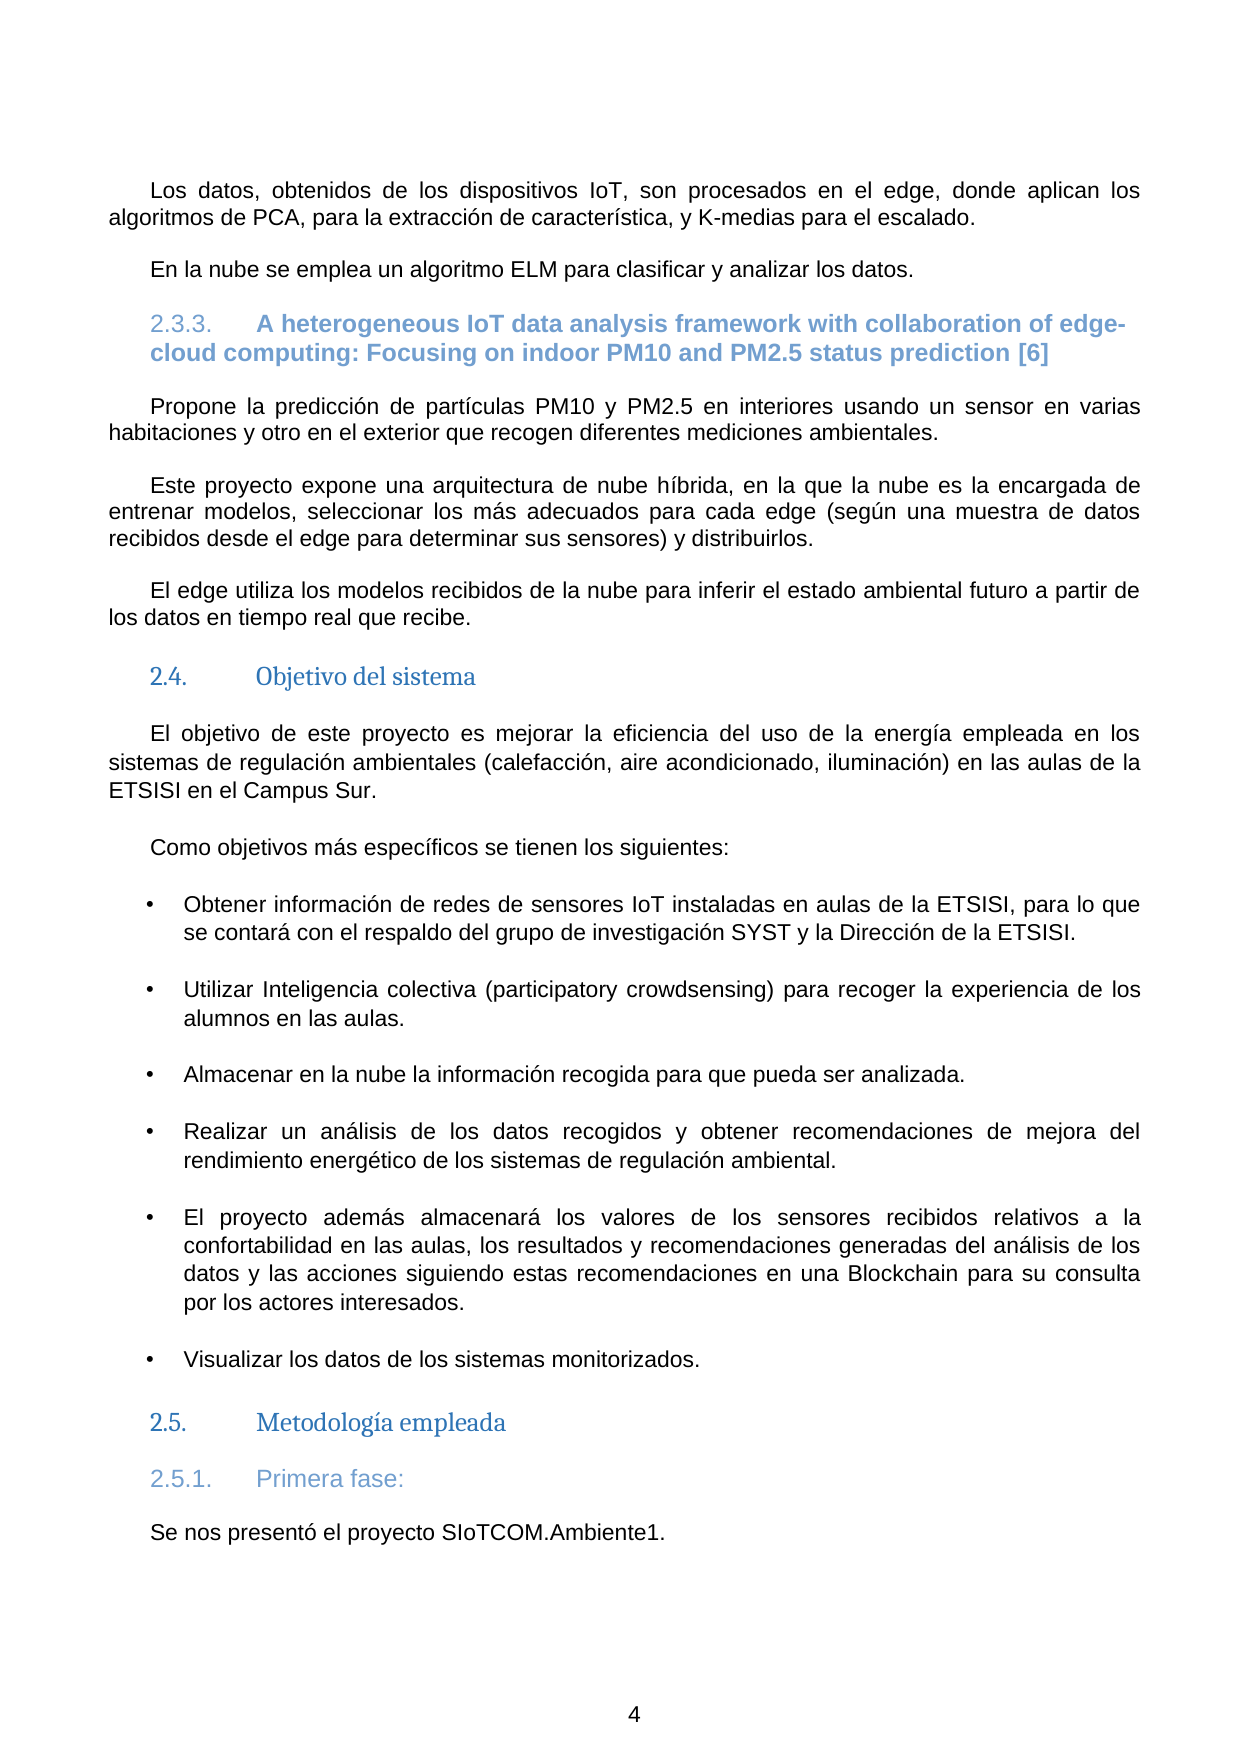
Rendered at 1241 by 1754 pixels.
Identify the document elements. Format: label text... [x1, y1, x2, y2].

subtitle A heterogeneous IoT data analysis framework with collaboration of edge-cloud computing: Focusing on indoor PM10 and PM2.5 status prediction [6] [150, 309, 1142, 366]
subtitle Metodología empleada [108, 1407, 1142, 1438]
list Almacenar en la nube la información recogida para que pueda ser analizada. [146, 1061, 1142, 1088]
subtitle Primera fase: [150, 1464, 1142, 1493]
list El proyecto además almacenará los valores de los sensores recibidos relativos a la confortabilidad en las aulas, los resultados y recomendaciones generadas del análisis de los datos y las acciones siguiendo estas recomendaciones en una Blockchain para su consulta por los actores interesados. [146, 1203, 1142, 1315]
list Utilizar Inteligencia colectiva (participatory crowdsensing) para recoger la experiencia de los alumnos en las aulas. [146, 976, 1142, 1031]
text Este proyecto expone una arquitectura de nube híbrida, en la que la nube es la encargada de entrenar modelos, seleccionar los más adecuados para cada edge (según una muestra de datos recibidos desde el edge para determinar sus sensores) y distribuirlos. [108, 472, 1142, 551]
text Se nos presentó el proyecto SIoTCOM.Ambiente1. [108, 1519, 1142, 1546]
text El edge utiliza los modelos recibidos de la nube para inferir el estado ambiental futuro a partir de los datos en tiempo real que recibe. [108, 577, 1142, 630]
list Obtener información de redes de sensores IoT instaladas en aulas de la ETSISI, para lo que se contará con el respaldo del grupo de investigación SYST y la Dirección de la ETSISI. [146, 891, 1142, 946]
text El objetivo de este proyecto es mejorar la eficiencia del uso de la energía empleada en los sistemas de regulación ambientales (calefacción, aire acondicionado, iluminación) en las aulas de la ETSISI en el Campus Sur. [108, 720, 1142, 803]
list Visualizar los datos de los sistemas monitorizados. [146, 1346, 1142, 1372]
text En la nube se emplea un algoritmo ELM para clasificar y analizar los datos. [108, 256, 1142, 283]
text Propone la predicción de partículas PM10 y PM2.5 en interiores usando un sensor en varias habitaciones y otro en el exterior que recogen diferentes mediciones ambientales. [108, 393, 1142, 446]
text Como objetivos más específicos se tienen los siguientes: [108, 834, 1142, 860]
text Los datos, obtenidos de los dispositivos IoT, son procesados en el edge, donde aplican los algoritmos de PCA, para la extracción de característica, y K-medias para el escalado. [108, 177, 1142, 230]
subtitle Objetivo del sistema [108, 661, 1142, 692]
list Realizar un análisis de los datos recogidos y obtener recomendaciones de mejora del rendimiento energético de los sistemas de regulación ambiental. [146, 1118, 1142, 1173]
